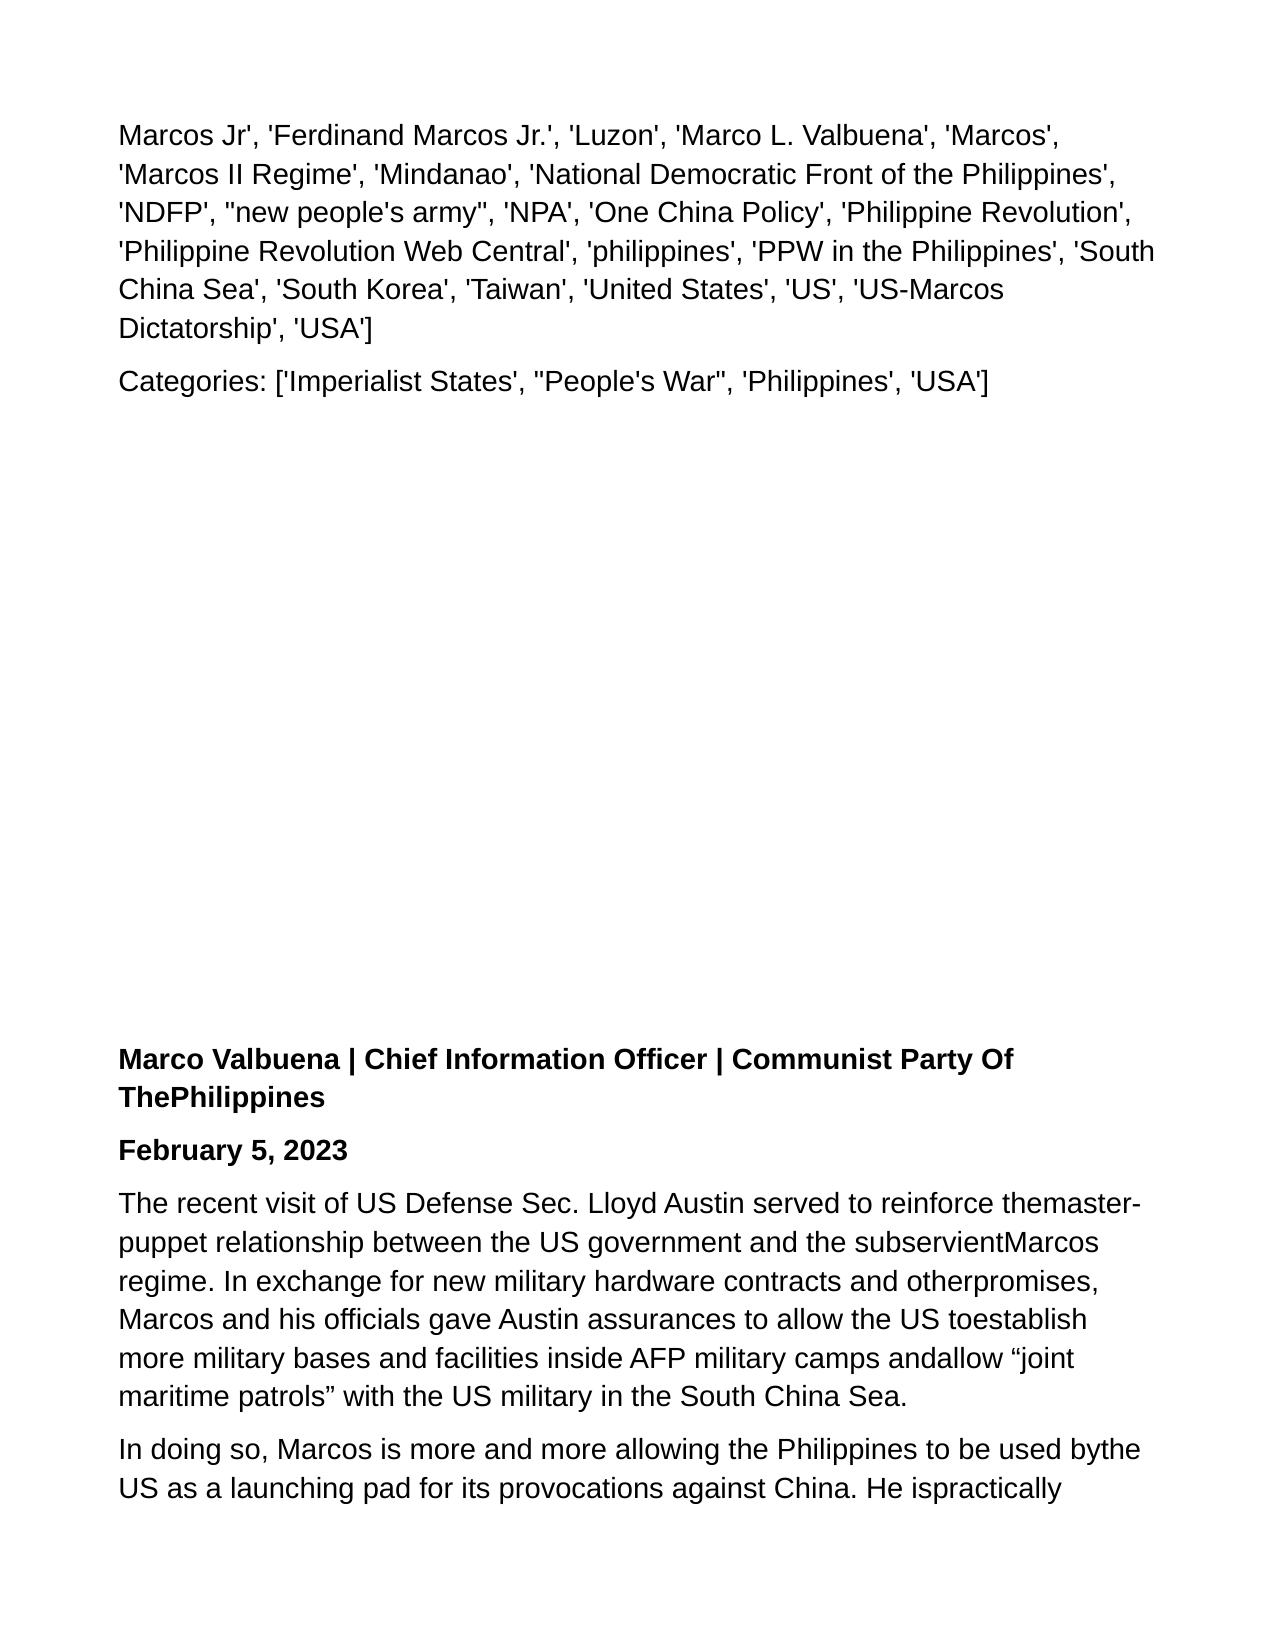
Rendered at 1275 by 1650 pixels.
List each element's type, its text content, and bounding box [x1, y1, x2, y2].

text Categories: ['Imperialist States', "People's War", 'Philippines', 'USA'] [118, 364, 1157, 397]
text Marco Valbuena | Chief Information Officer | Communist Party Of ThePhilippines [118, 1042, 1157, 1114]
text Marcos Jr', 'Ferdinand Marcos Jr.', 'Luzon', 'Marco L. Valbuena', 'Marcos', 'Marcos II Regime', 'Mindanao', 'National Democratic Front of the Philippines', 'NDFP', "new people's army", 'NPA', 'One China Policy', 'Philippine Revolution', 'Philippine Revolution Web Central', 'philippines', 'PPW in the Philippines', 'South China Sea', 'South Korea', 'Taiwan', 'United States', 'US', 'US-Marcos Dictatorship', 'USA'] [118, 118, 1157, 344]
text In doing so, Marcos is more and more allowing the Philippines to be used bythe US as a launching pad for its provocations against China. He ispractically [118, 1432, 1157, 1504]
text February 5, 2023 [118, 1133, 1157, 1167]
text The recent visit of US Defense Sec. Lloyd Austin served to reinforce themaster-puppet relationship between the US government and the subservientMarcos regime. In exchange for new military hardware contracts and otherpromises, Marcos and his officials gave Austin assurances to allow the US toestablish more military bases and facilities inside AFP military camps andallow “joint maritime patrols” with the US military in the South China Sea. [118, 1187, 1157, 1413]
